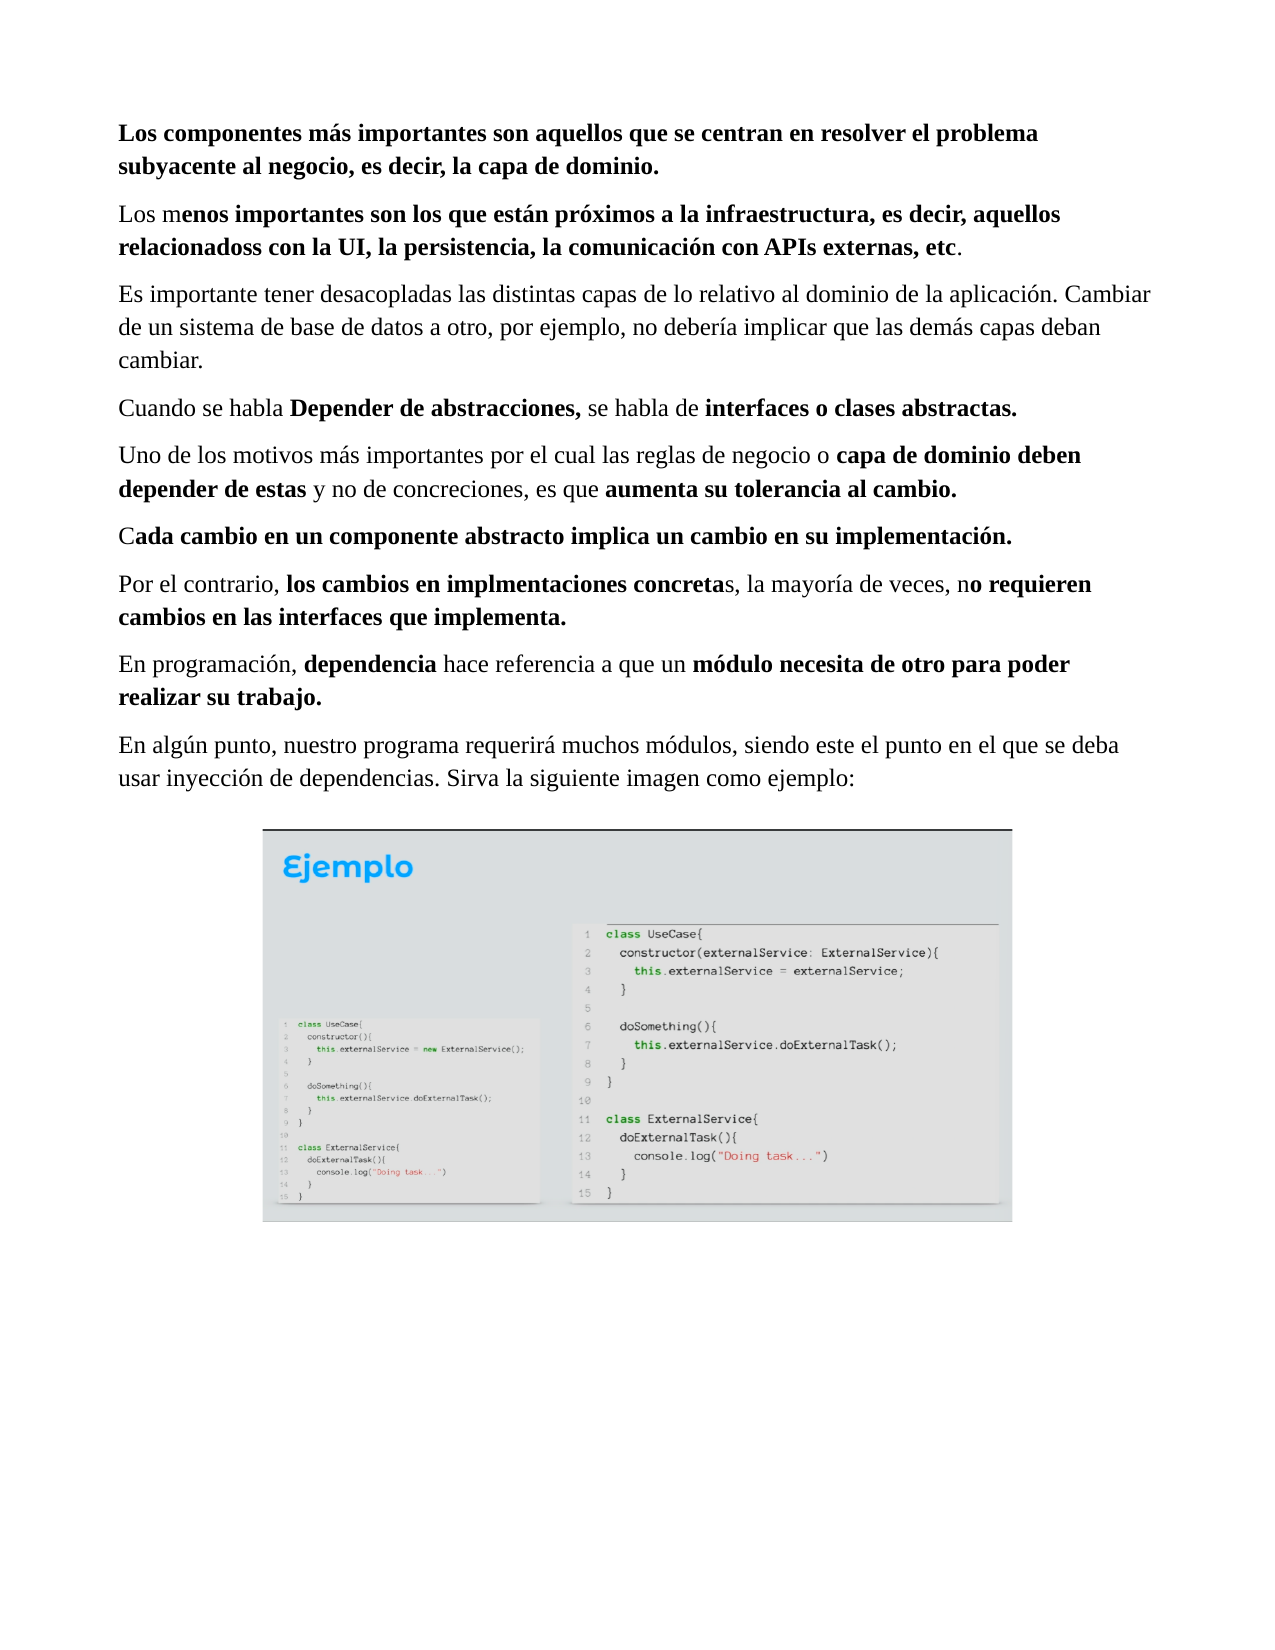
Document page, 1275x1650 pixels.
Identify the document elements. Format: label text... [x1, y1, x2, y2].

text En algún punto, nuestro programa requerirá muchos módulos, siendo este el punto en el que se deba usar inyección de dependencias. Sirva la siguiente imagen como ejemplo: [118, 730, 1157, 792]
picture [262, 829, 1013, 1222]
text Cada cambio en un componente abstracto implica un cambio en su implementación. [118, 521, 1157, 550]
text Uno de los motivos más importantes por el cual las reglas de negocio o capa de dominio deben depender de estas y no de concreciones, es que aumenta su tolerancia al cambio. [118, 441, 1157, 502]
text Cuando se habla Depender de abstracciones, se habla de interfaces o clases abstractas. [118, 393, 1157, 422]
text Los menos importantes son los que están próximos a la infraestructura, es decir, aquellos relacionadoss con la UI, la persistencia, la comunicación con APIs externas, etc. [118, 199, 1157, 261]
text Por el contrario, los cambios en implmentaciones concretas, la mayoría de veces, no requieren cambios en las interfaces que implementa. [118, 569, 1157, 631]
text En programación, dependencia hace referencia a que un módulo necesita de otro para poder realizar su trabajo. [118, 649, 1157, 711]
text Es importante tener desacopladas las distintas capas de lo relativo al dominio de la aplicación. Cambiar de un sistema de base de datos a otro, por ejemplo, no debería implicar que las demás capas deban cambiar. [118, 279, 1157, 374]
text Los componentes más importantes son aquellos que se centran en resolver el problema subyacente al negocio, es decir, la capa de dominio. [118, 118, 1157, 180]
